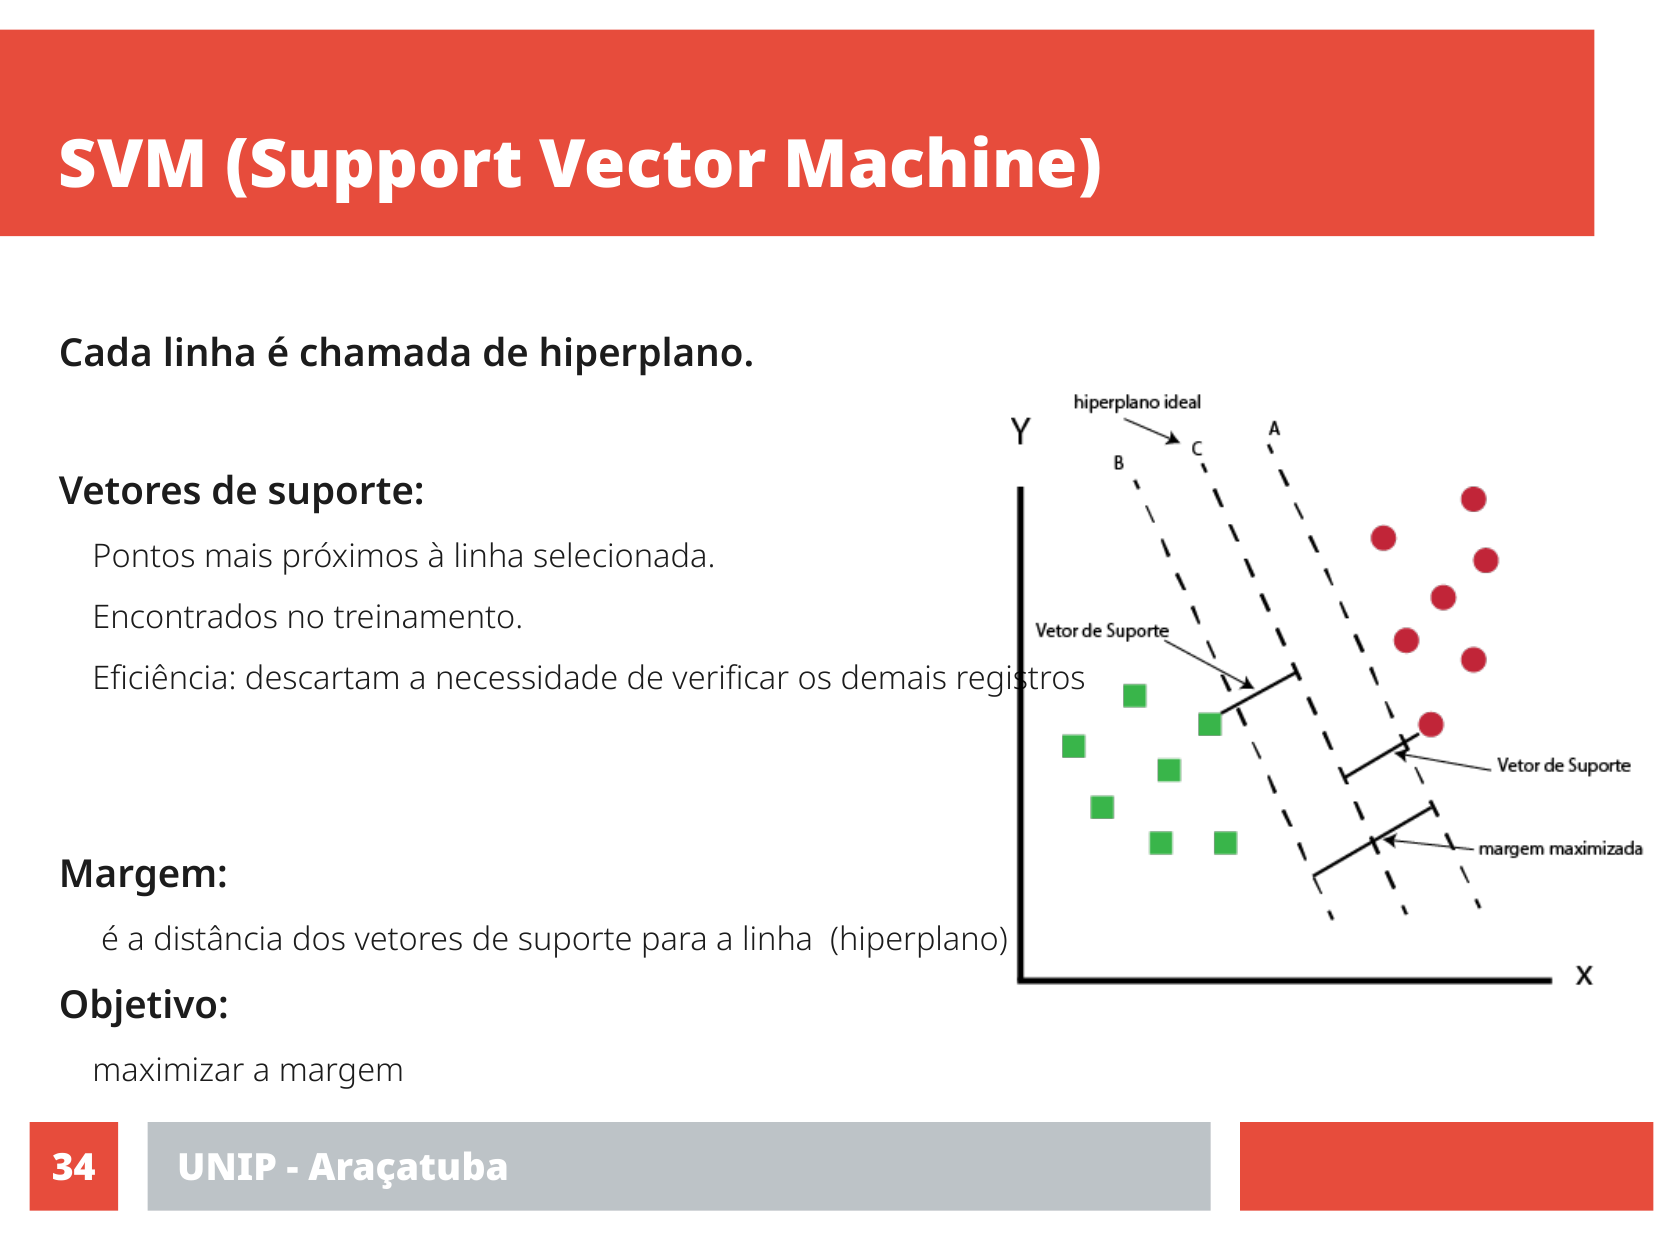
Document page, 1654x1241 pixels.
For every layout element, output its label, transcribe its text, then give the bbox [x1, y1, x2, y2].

picture [1011, 393, 1645, 996]
title SVM (Support Vector Machine) [59, 59, 1595, 207]
list Cada linha é chamada de hiperplano. Vetores de suporte: Pontos mais próximos à linha selecionada. Encontrados no treinamento. Eficiência: descartam a necessidade de verificar os demais registros Margem: é a distância dos vetores de suporte para a linha (hiperplano) Objetivo: maximizar a margem [59, 324, 1565, 1093]
